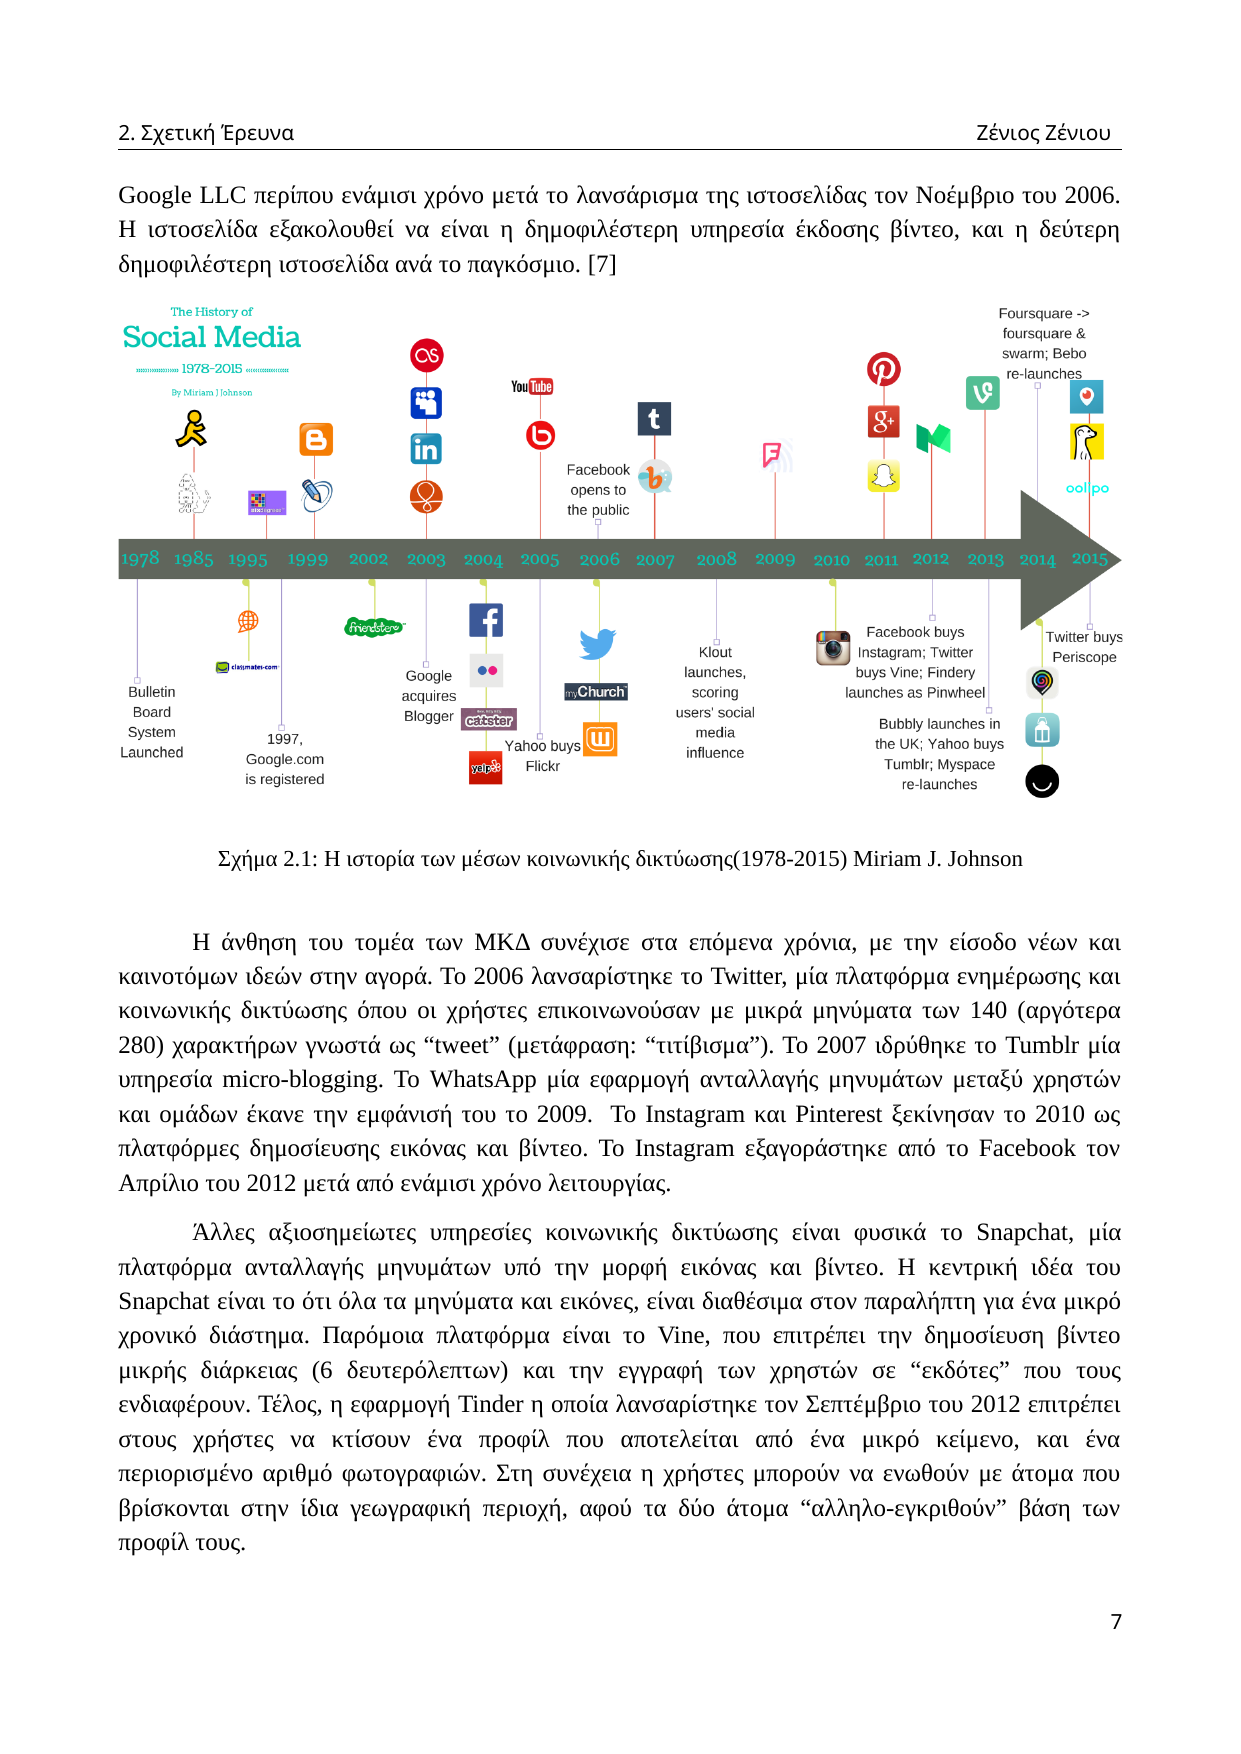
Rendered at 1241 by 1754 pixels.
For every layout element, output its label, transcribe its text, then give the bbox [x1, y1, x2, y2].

picture [118, 303, 1123, 806]
text Άλλες αξιοσημείωτες υπηρεσίες κοινωνικής δικτύωσης είναι φυσικά το Snapchat, μία πλατφόρμα ανταλλαγής μηνυμάτων υπό την μορφή εικόνας και βίντεο. Η κεντρική ιδέα του Snapchat είναι το ότι όλα τα μηνύματα και εικόνες, είναι διαθέσιμα στον παραλήπτη για ένα μικρό χρονικό διάστημα. Παρόμοια πλατφόρμα είναι το Vine, που επιτρέπει την δημοσίευση βίντεο μικρής διάρκειας (6 δευτερόλεπτων) και την εγγραφή των χρηστών σε “εκδότες” που τους ενδιαφέρουν. Τέλος, η εφαρμογή Tinder η οποία λανσαρίστηκε τον Σεπτέμβριο του 2012 επιτρέπει στους χρήστες να κτίσουν ένα προφίλ που αποτελείται από ένα μικρό κείμενο, και ένα περιορισμένο αριθμό φωτογραφιών. Στη συνέχεια η χρήστες μπορούν να ενωθούν με άτομα που βρίσκονται στην ίδια γεωγραφική περιοχή, αφού τα δύο άτομα “αλληλο-εγκριθούν” βάση των προφίλ τους. [118, 1217, 1122, 1556]
text Η άνθηση του τομέα των ΜΚΔ συνέχισε στα επόμενα χρόνια, με την είσοδο νέων και καινοτόμων ιδεών στην αγορά. Το 2006 λανσαρίστηκε το Twitter, μία πλατφόρμα ενημέρωσης και κοινωνικής δικτύωσης όπου οι χρήστες επικοινωνούσαν με μικρά μηνύματα των 140 (αργότερα 280) χαρακτήρων γνωστά ως “tweet” (μετάφραση: “τιτίβισμα”). Το 2007 ιδρύθηκε το Tumblr μία υπηρεσία micro-blogging. Το WhatsApp μία εφαρμογή ανταλλαγής μηνυμάτων μεταξύ χρηστών και ομάδων έκανε την εμφάνισή του το 2009. Το Instagram και Pinterest ξεκίνησαν το 2010 ως πλατφόρμες δημοσίευσης εικόνας και βίντεο. Το Instagram εξαγοράστηκε από το Facebook τον Απρίλιο του 2012 μετά από ενάμισι χρόνο λειτουργίας. [118, 927, 1122, 1197]
table_header [118, 298, 1123, 303]
table_header [118, 806, 1123, 840]
table_cell Σχήμα 2.1: Η ιστορία των μέσων κοινωνικής δικτύωσης(1978-2015) Miriam J. Johnson [118, 840, 1123, 878]
text Google LLC περίπου ενάμισι χρόνο μετά το λανσάρισμα της ιστοσελίδας τον Νοέμβριο του 2006. Η ιστοσελίδα εξακολουθεί να είναι η δημοφιλέστερη υπηρεσία έκδοσης βίντεο, και η δεύτερη δημοφιλέστερη ιστοσελίδα ανά το παγκόσμιο. [7] [118, 180, 1122, 277]
